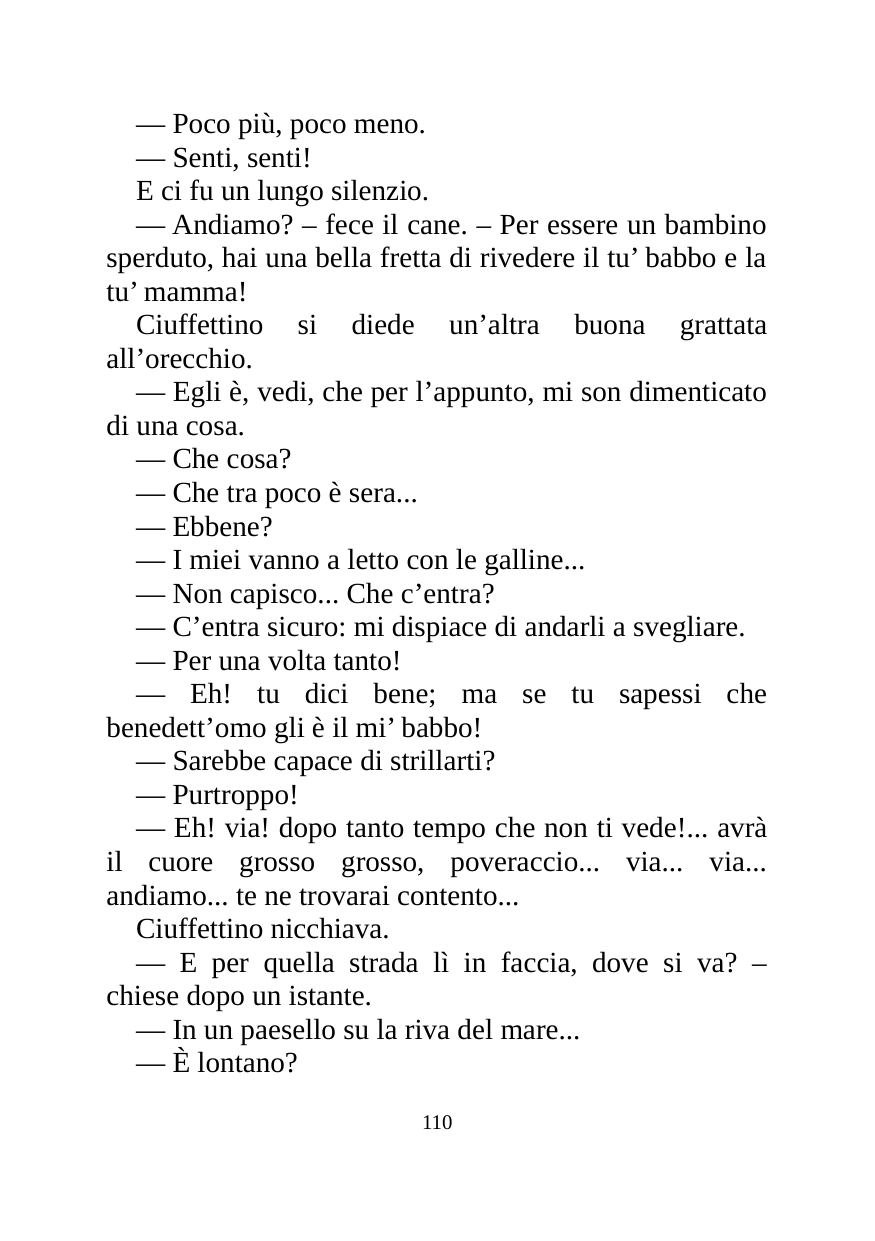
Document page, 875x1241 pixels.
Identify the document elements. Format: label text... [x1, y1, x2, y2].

text — È lontano? [106, 1045, 768, 1079]
text — In un paesello su la riva del mare... [106, 1012, 768, 1045]
text — Che cosa? [106, 442, 768, 475]
text — Sarebbe capace di strillarti? [106, 743, 768, 777]
text Ciuffettino si diede un’altra buona grattata all’orecchio. [106, 307, 768, 374]
text — Purtroppo! [106, 777, 768, 811]
text — Che tra poco è sera... [106, 475, 768, 509]
text — Ebbene? [106, 509, 768, 542]
text — Andiamo? – fece il cane. – Per essere un bambino sperduto, hai una bella fretta di rivedere il tu’ babbo e la tu’ mamma! [106, 207, 768, 307]
text — Poco più, poco meno. [106, 106, 768, 140]
text — Per una volta tanto! [106, 643, 768, 676]
text — C’entra sicuro: mi dispiace di andarli a svegliare. [106, 609, 768, 643]
text E ci fu un lungo silenzio. [106, 173, 768, 207]
text Ciuffettino nicchiava. [106, 911, 768, 945]
text — Eh! via! dopo tanto tempo che non ti vede!... avrà il cuore grosso grosso, poveraccio... via... via... andiamo... te ne trovarai contento... [106, 811, 768, 911]
text — Senti, senti! [106, 140, 768, 173]
text — E per quella strada lì in faccia, dove si va? – chiese dopo un istante. [106, 945, 768, 1012]
text — Eh! tu dici bene; ma se tu sapessi che benedett’omo gli è il mi’ babbo! [106, 676, 768, 743]
text — Egli è, vedi, che per l’appunto, mi son dimenticato di una cosa. [106, 374, 768, 442]
text — I miei vanno a letto con le galline... [106, 542, 768, 576]
text — Non capisco... Che c’entra? [106, 576, 768, 609]
